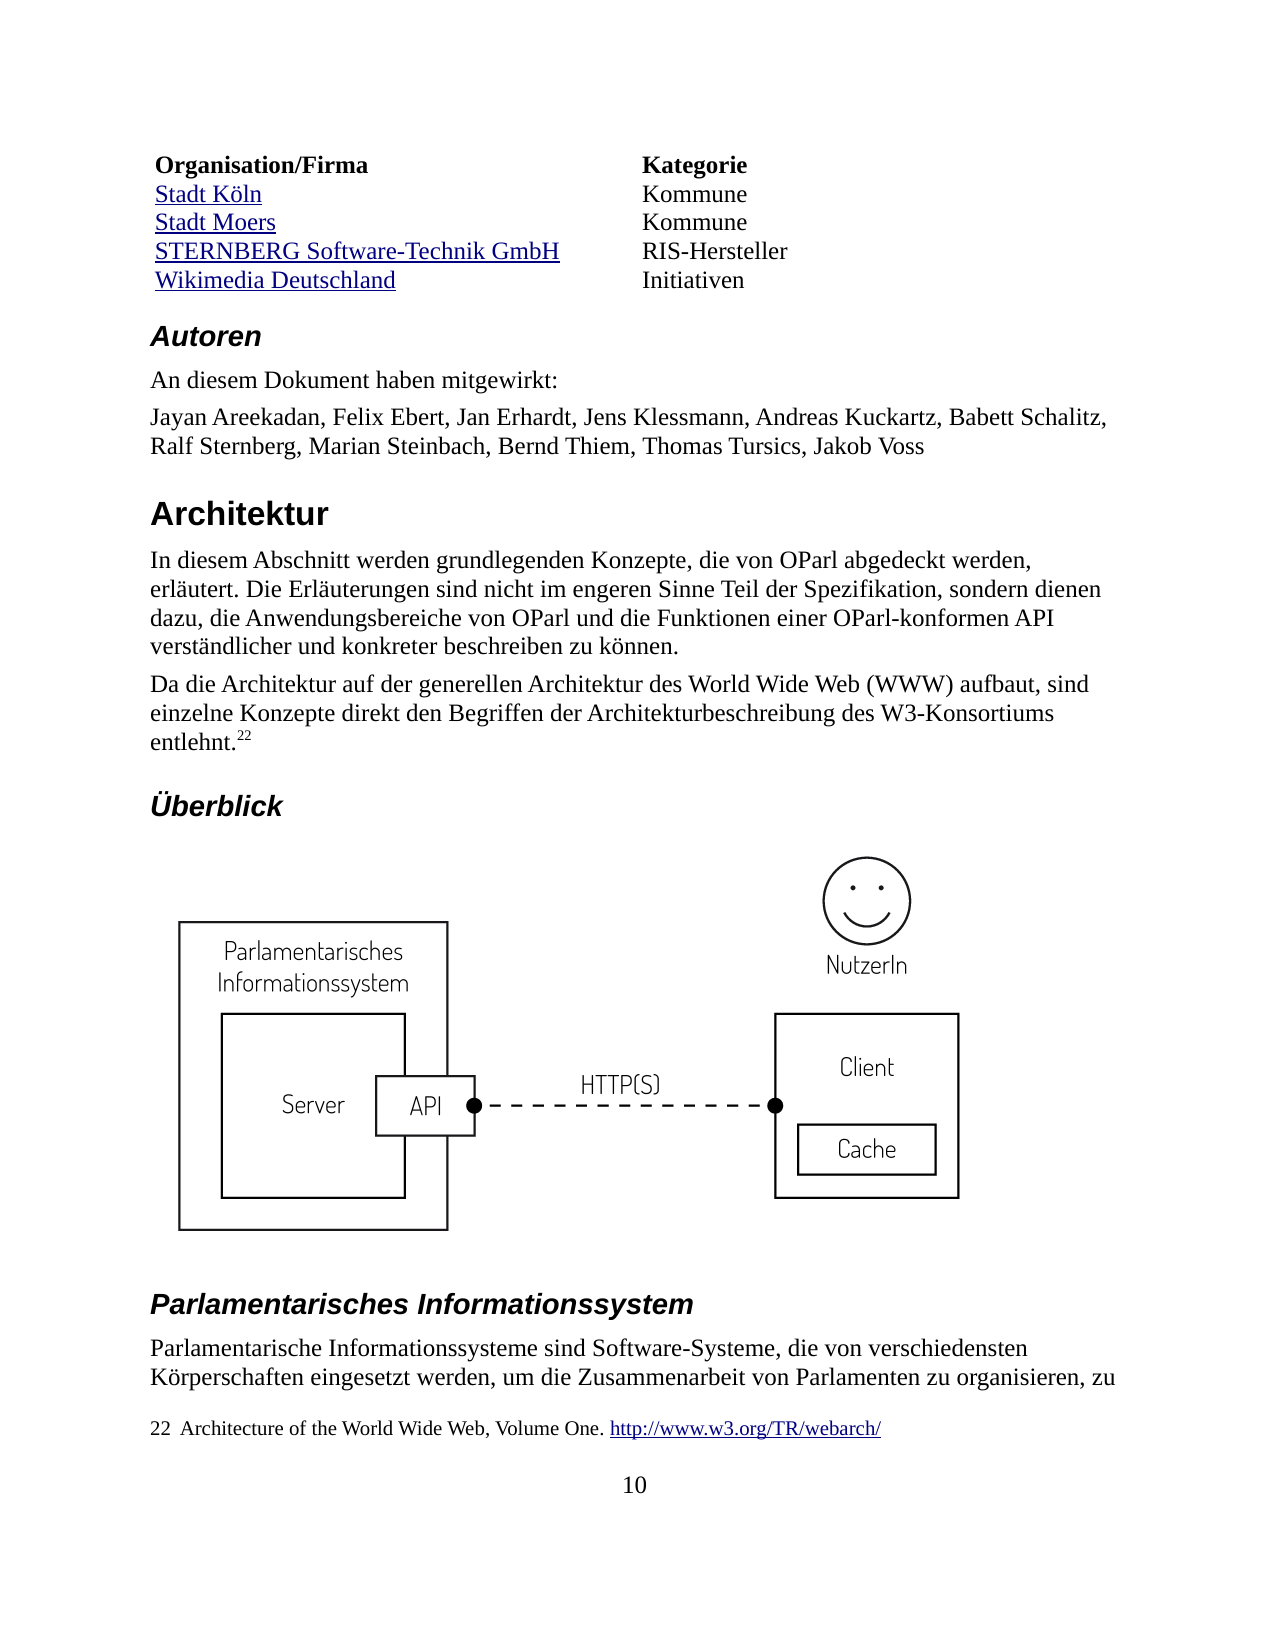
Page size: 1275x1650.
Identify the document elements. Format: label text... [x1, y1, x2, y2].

subtitle Parlamentarisches Informationssystem [150, 1287, 1125, 1321]
text In diesem Abschnitt werden grundlegenden Konzepte, die von OParl abgedeckt werden, erläutert. Die Erläuterungen sind nicht im engeren Sinne Teil der Spezifikation, sondern dienen dazu, die Anwendungsbereiche von OParl und die Funktionen einer OParl-konformen API verständlicher und konkreter beschreiben zu können. [150, 545, 1125, 660]
text Da die Architektur auf der generellen Architektur des World Wide Web (WWW) aufbaut, sind einzelne Konzepte direkt den Begriffen der Architekturbeschreibung des W3-Konsortiums entlehnt. [150, 669, 1125, 755]
table_cell STERNBERG Software-Technik GmbH [150, 236, 637, 265]
text Architecture of the World Wide Web, Volume One. http://www.w3.org/TR/webarch/ [150, 1416, 1125, 1440]
text Jayan Areekadan, Felix Ebert, Jan Erhardt, Jens Klessmann, Andreas Kuckartz, Babett Schalitz, Ralf Sternberg, Marian Steinbach, Bernd Thiem, Thomas Tursics, Jakob Voss [150, 402, 1125, 460]
table_header Organisation/Firma [150, 150, 637, 179]
table_cell RIS-Hersteller [638, 236, 1125, 265]
subtitle Architektur [150, 494, 1125, 533]
table_cell Wikimedia Deutschland [150, 265, 637, 294]
table_cell Stadt Moers [150, 208, 637, 236]
table_cell Kommune [638, 179, 1125, 207]
table_cell Kommune [638, 208, 1125, 236]
subtitle Überblick [150, 789, 1125, 823]
subtitle Autoren [150, 319, 1125, 352]
picture [150, 835, 986, 1263]
table_cell Stadt Köln [150, 179, 637, 207]
text Parlamentarische Informationssysteme sind Software-Systeme, die von verschiedensten Körperschaften eingesetzt werden, um die Zusammenarbeit von Parlamenten zu organisieren, zu [150, 1333, 1125, 1391]
table_header Kategorie [638, 150, 1125, 179]
table_cell Initiativen [638, 265, 1125, 294]
text An diesem Dokument haben mitgewirkt: [150, 365, 1125, 393]
